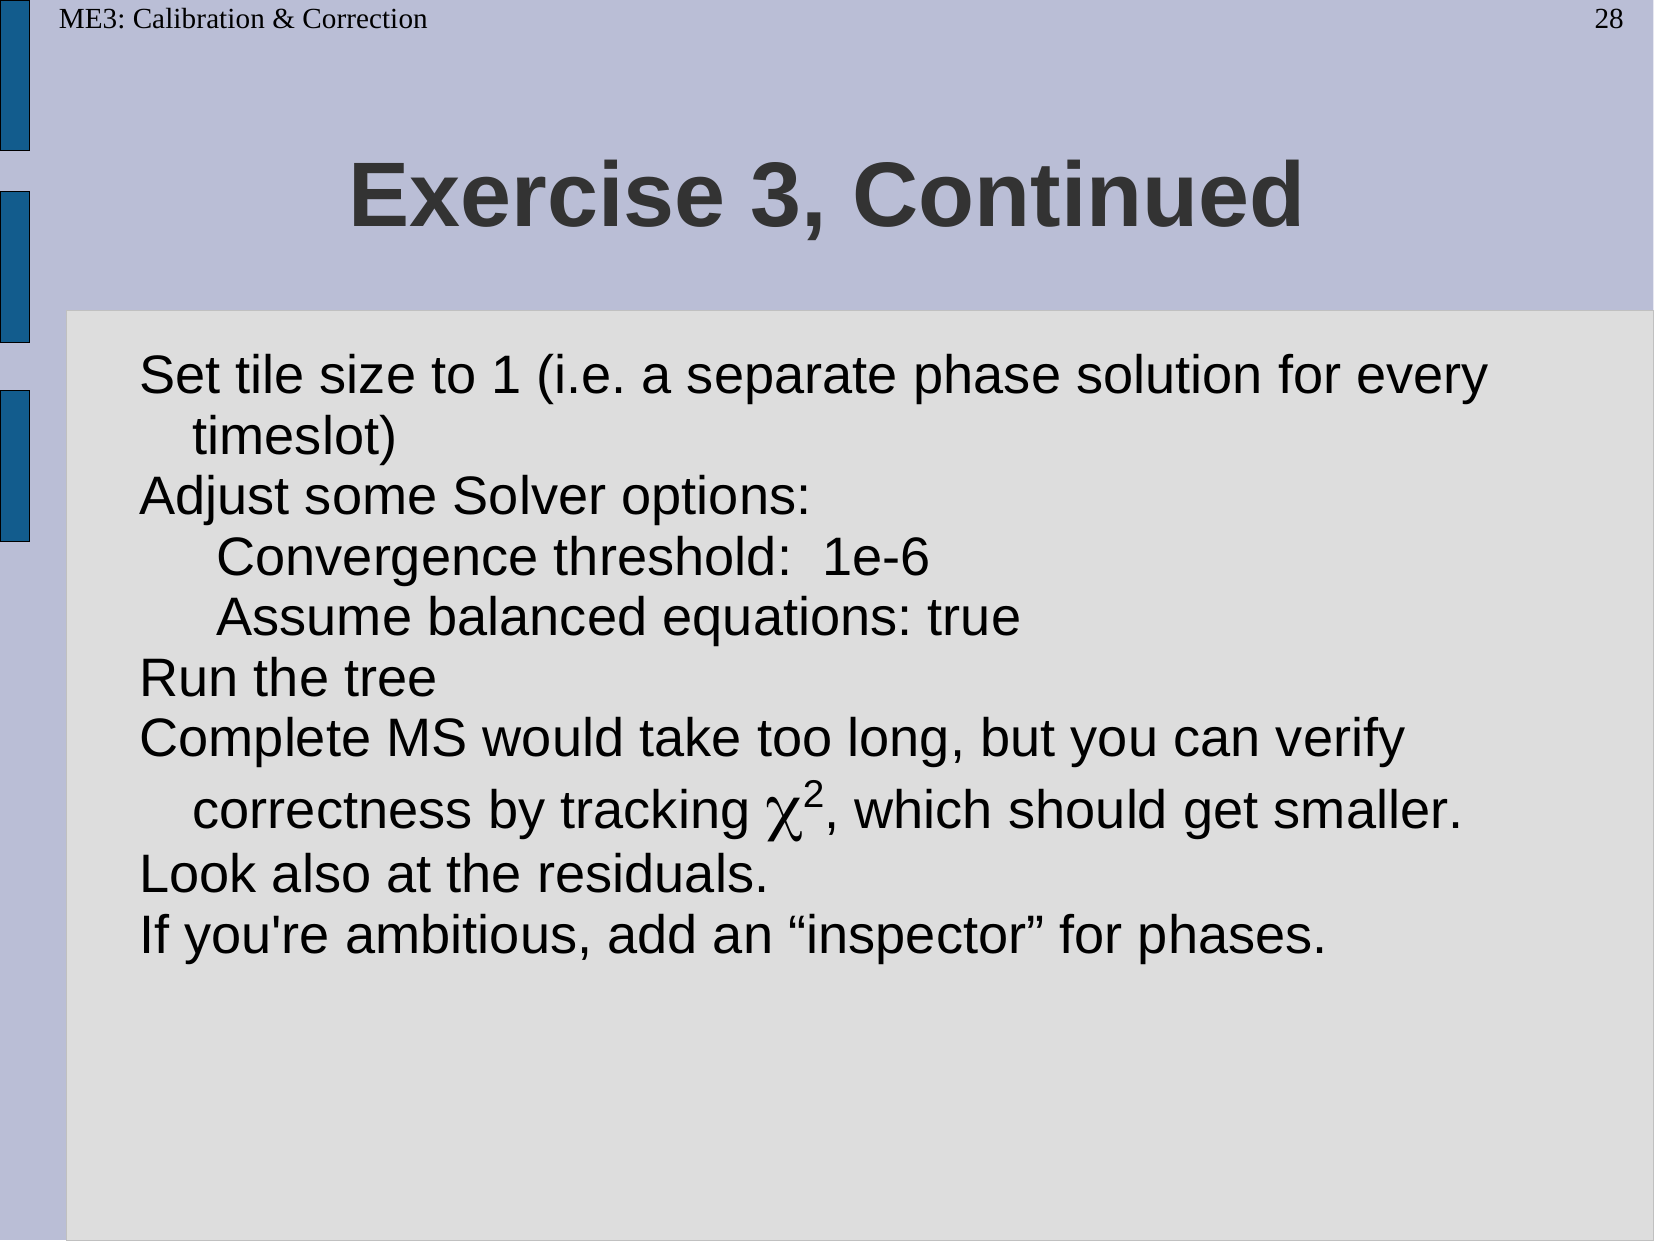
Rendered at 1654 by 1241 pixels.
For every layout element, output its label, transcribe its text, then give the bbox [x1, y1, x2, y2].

list Set tile size to 1 (i.e. a separate phase solution for every timeslot) Adjust some Solver options: Convergence threshold: 1e-6 Assume balanced equations: true Run the tree Complete MS would take too long, but you can verify correctness by tracking 2, which should get smaller. Look also at the residuals. If you're ambitious, add an “inspector” for phases. [121, 344, 1534, 1118]
title Exercise 3, Continued [121, 98, 1534, 291]
